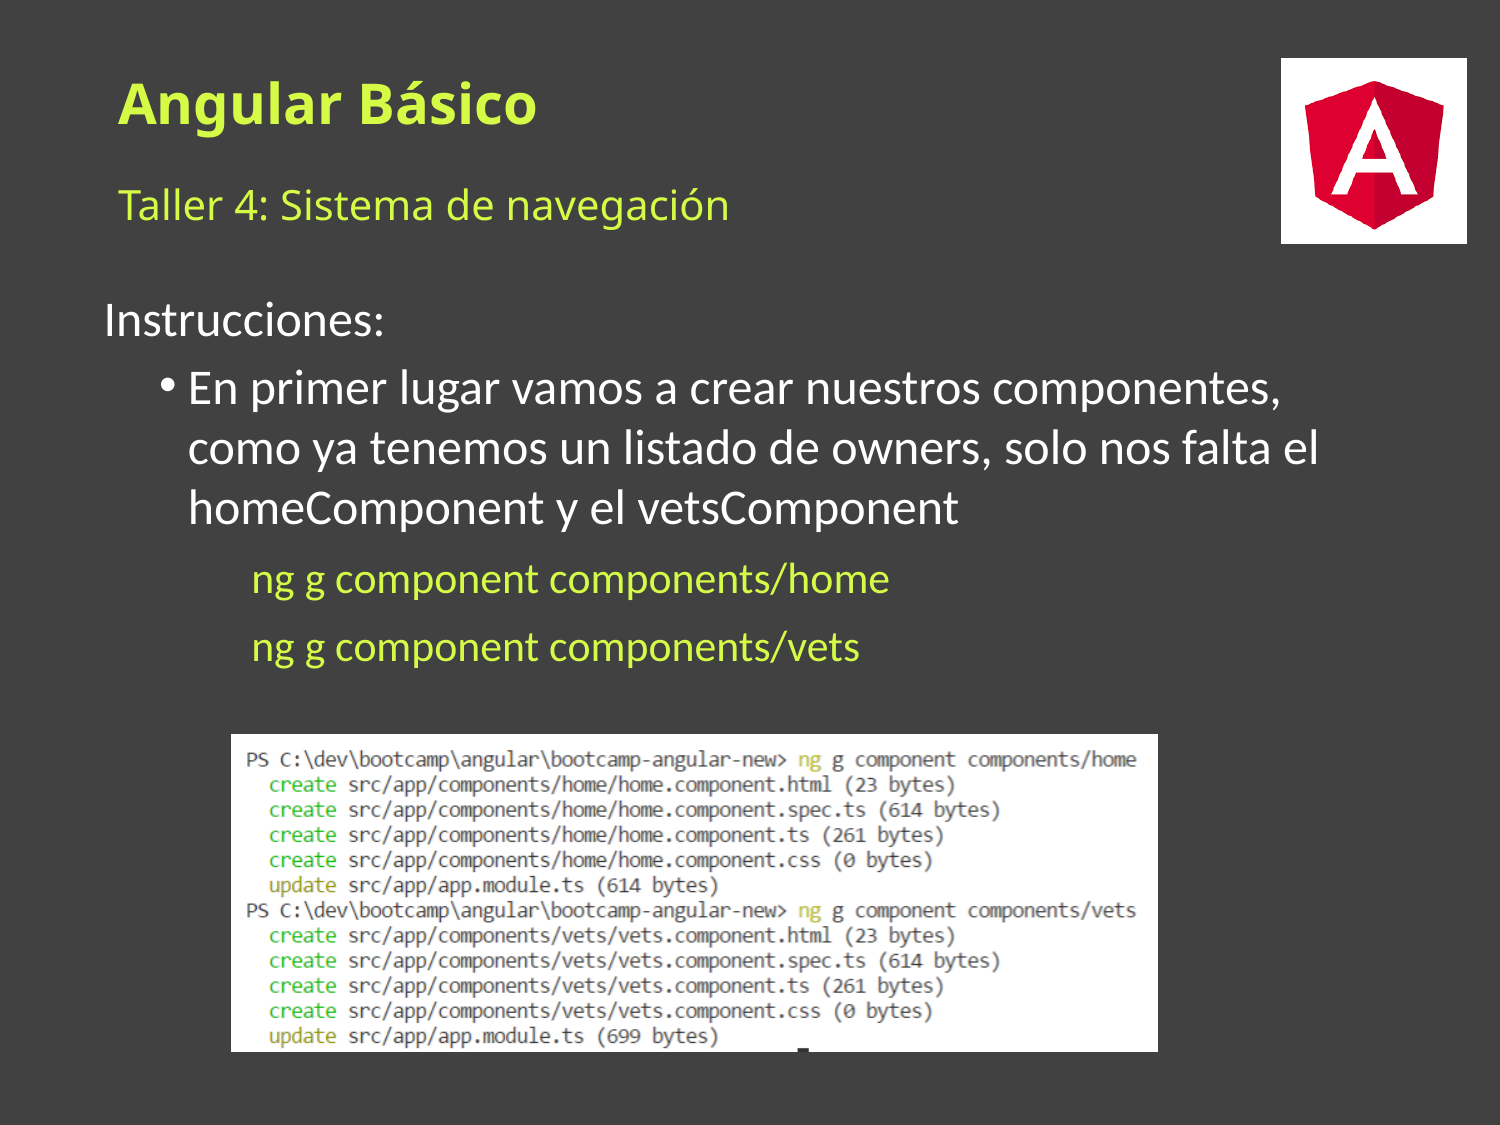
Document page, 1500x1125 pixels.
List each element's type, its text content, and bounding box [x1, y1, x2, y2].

title Angular Básico [103, 59, 1282, 144]
picture [231, 734, 1158, 1052]
picture [1281, 58, 1467, 244]
list Taller 4: Sistema de navegación [103, 163, 1282, 244]
list Instrucciones: En primer lugar vamos a crear nuestros componentes, como ya tenemos un listado de owners, solo nos falta el homeComponent y el vetsComponent ng g component components/home ng g component components/vets [88, 278, 1383, 993]
